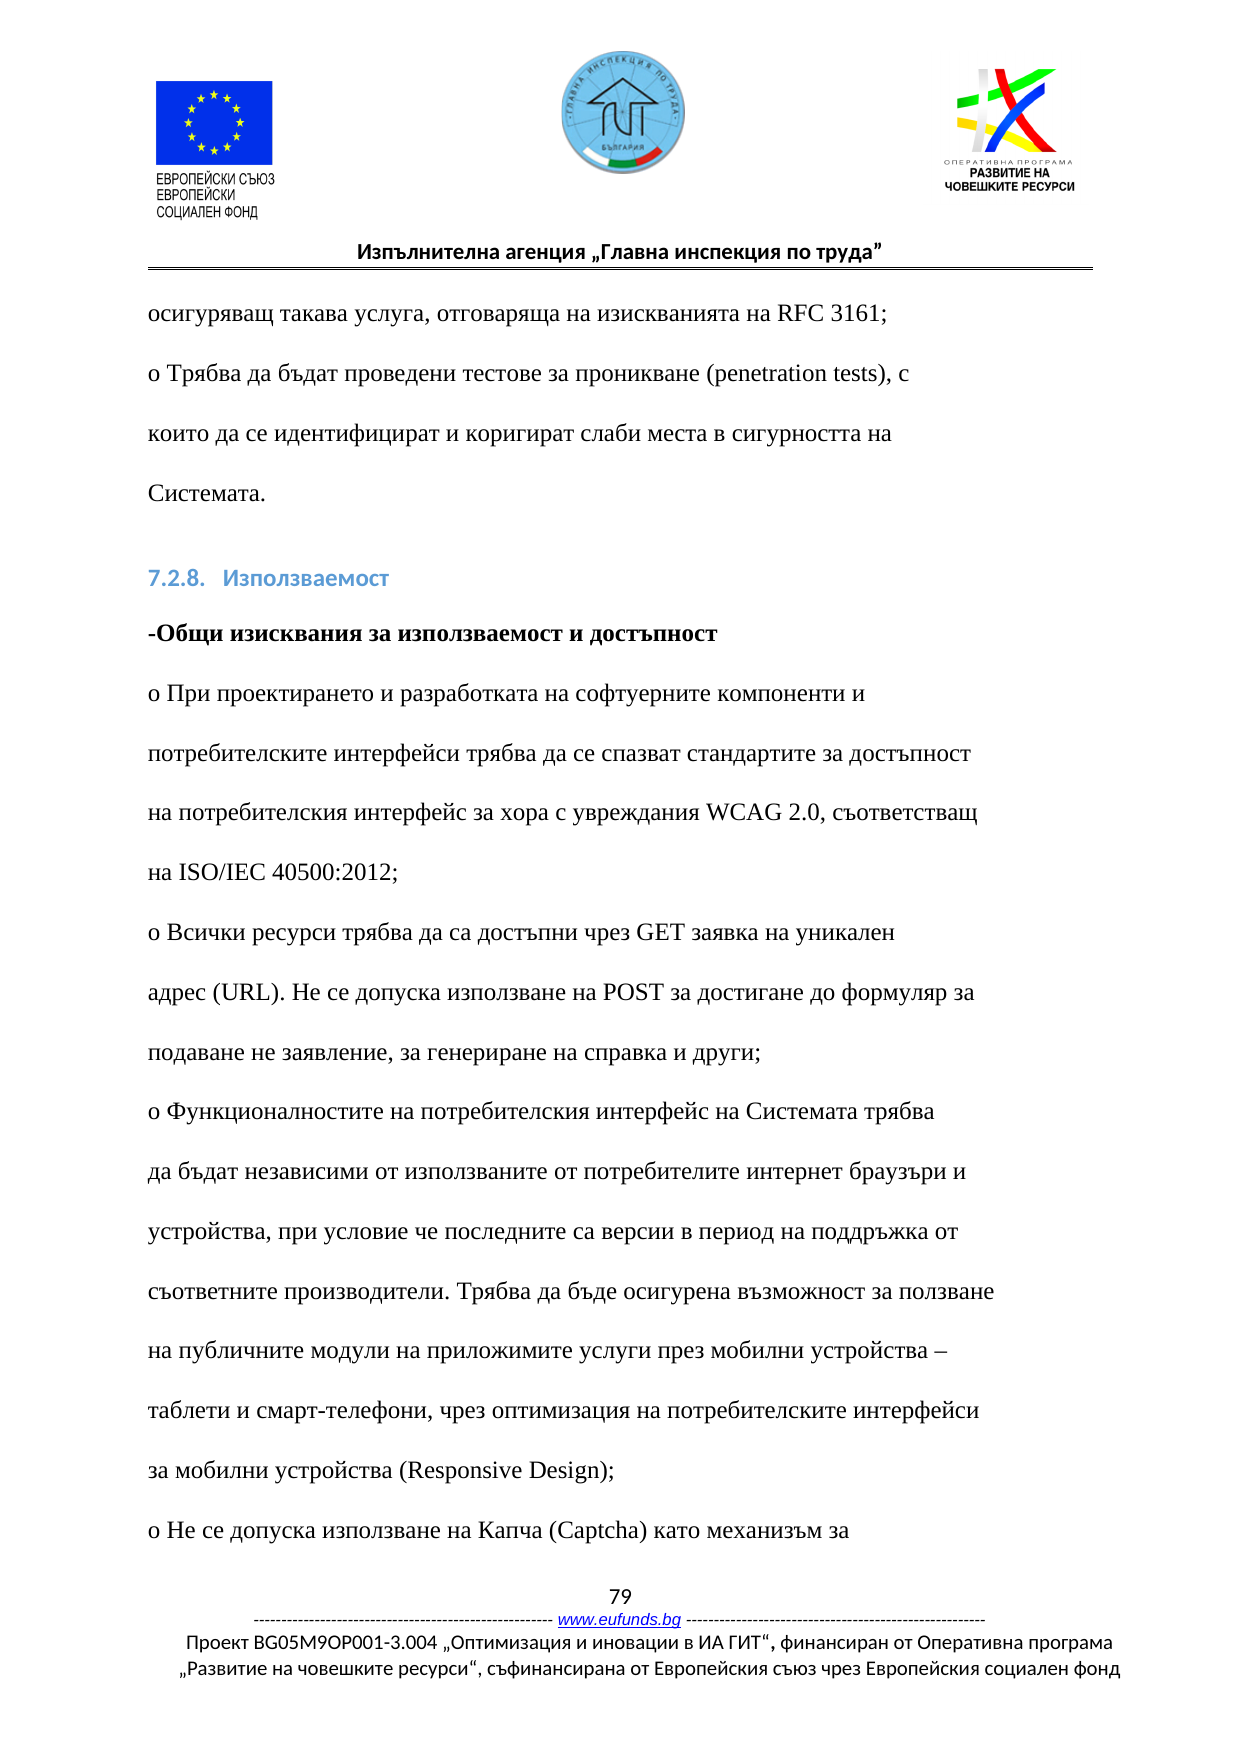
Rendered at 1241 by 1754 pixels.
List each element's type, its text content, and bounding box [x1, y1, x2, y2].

text подаване не заявление, за генериране на справка и други; [148, 1037, 1093, 1065]
text адрес (URL). Не се допуска използване на POST за достигане до формуляр за [148, 977, 1093, 1006]
text за мобилни устройства (Responsive Design); [148, 1455, 1093, 1484]
subtitle Използваемост [148, 563, 1093, 593]
text o Всички ресурси трябва да са достъпни чрез GET заявка на уникален [148, 917, 1093, 946]
text които да се идентифицират и коригират слаби места в сигурността на [148, 418, 1093, 447]
text o Не се допуска използване на Капча (Captcha) като механизъм за [148, 1515, 1093, 1544]
text да бъдат независими от използваните от потребителите интернет браузъри и [148, 1156, 1093, 1185]
text Системата. [148, 478, 1093, 507]
text на ISO/IEC 40500:2012; [148, 857, 1093, 886]
text осигуряващ такава услуга, отговаряща на изискванията на RFC 3161; [148, 298, 1093, 327]
text -Общи изисквания за използваемост и достъпност [148, 618, 1093, 647]
text устройства, при условие че последните са версии в период на поддръжка от [148, 1216, 1093, 1245]
text на потребителския интерфейс за хора с увреждания WCAG 2.0, съответстващ [148, 797, 1093, 826]
text таблети и смарт-телефони, чрез оптимизация на потребителските интерфейси [148, 1395, 1093, 1424]
text o Трябва да бъдат проведени тестове за проникване (penetration tests), с [148, 358, 1093, 387]
text o При проектирането и разработката на софтуерните компоненти и [148, 678, 1093, 707]
text o Функционалностите на потребителския интерфейс на Системата трябва [148, 1096, 1093, 1125]
text потребителските интерфейси трябва да се спазват стандартите за достъпност [148, 738, 1093, 766]
text на публичните модули на приложимите услуги през мобилни устройства – [148, 1336, 1093, 1364]
text съответните производители. Трябва да бъде осигурена възможност за ползване [148, 1276, 1093, 1304]
